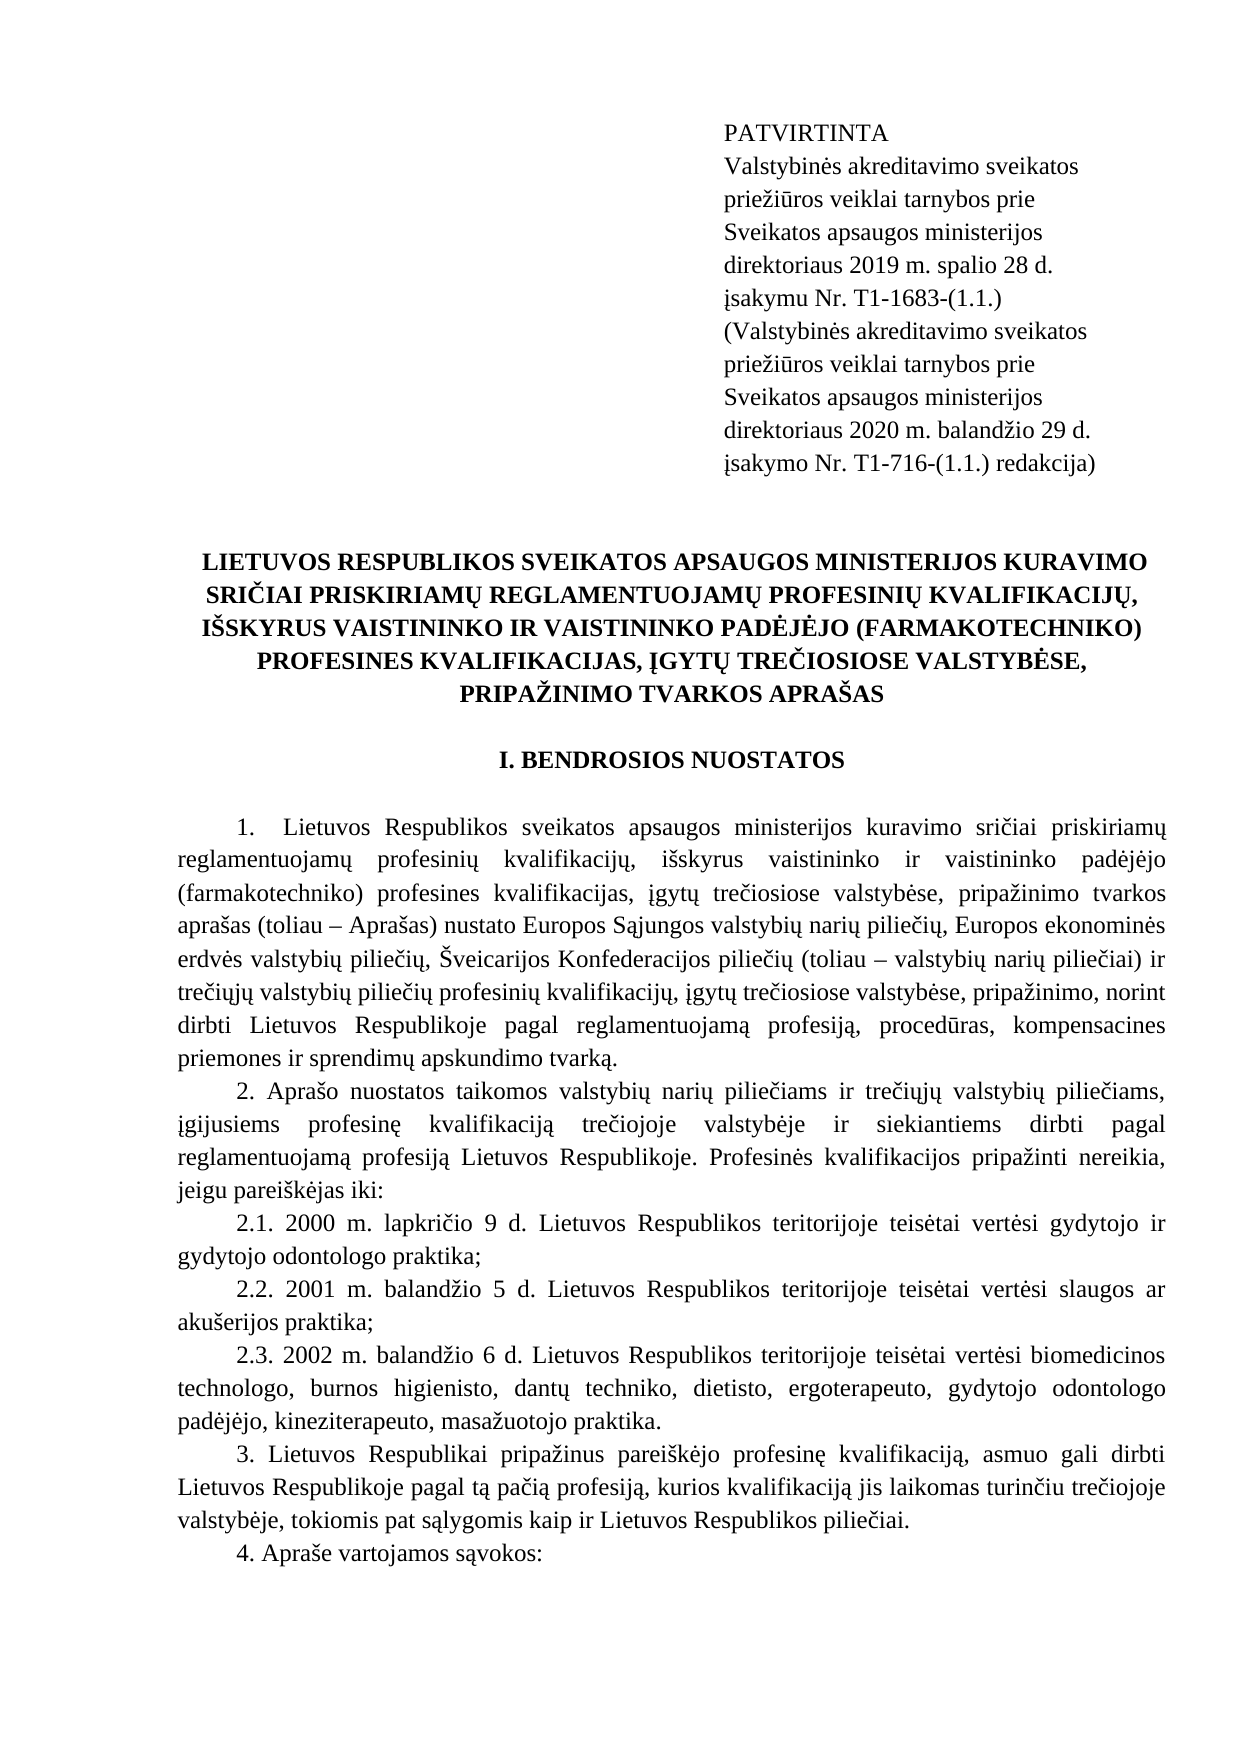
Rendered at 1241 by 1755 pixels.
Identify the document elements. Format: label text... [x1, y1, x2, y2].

text 2.1. 2000 m. lapkričio 9 d. Lietuvos Respublikos teritorijoje teisėtai vertėsi gydytojo ir gydytojo odontologo praktika; [177, 1208, 1167, 1269]
text Valstybinės akreditavimo sveikatos [723, 151, 1167, 180]
text 2.2. 2001 m. balandžio 5 d. Lietuvos Respublikos teritorijoje teisėtai vertėsi slaugos ar akušerijos praktika; [177, 1274, 1167, 1336]
text Sveikatos apsaugos ministerijos [723, 382, 1167, 411]
text direktoriaus 2020 m. balandžio 29 d. [723, 415, 1167, 444]
text (Valstybinės akreditavimo sveikatos [723, 316, 1167, 345]
text direktoriaus 2019 m. spalio 28 d. [723, 250, 1167, 279]
text įsakymo Nr. T1-716-(1.1.) redakcija) [723, 448, 1167, 477]
text I. BENDROSIOS NUOSTATOS [177, 746, 1167, 774]
text 3. Lietuvos Respublikai pripažinus pareiškėjo profesinę kvalifikaciją, asmuo gali dirbti Lietuvos Respublikoje pagal tą pačią profesiją, kurios kvalifikaciją jis laikomas turinčiu trečiojoje valstybėje, tokiomis pat sąlygomis kaip ir Lietuvos Respublikos piliečiai. [177, 1439, 1167, 1534]
text 2.3. 2002 m. balandžio 6 d. Lietuvos Respublikos teritorijoje teisėtai vertėsi biomedicinos technologo, burnos higienisto, dantų techniko, dietisto, ergoterapeuto, gydytojo odontologo padėjėjo, kineziterapeuto, masažuotojo praktika. [177, 1340, 1167, 1435]
text Sveikatos apsaugos ministerijos [723, 217, 1167, 246]
text priežiūros veiklai tarnybos prie [723, 349, 1167, 378]
text 2. Aprašo nuostatos taikomos valstybių narių piliečiams ir trečiųjų valstybių piliečiams, įgijusiems profesinę kvalifikaciją trečiojoje valstybėje ir siekiantiems dirbti pagal reglamentuojamą profesiją Lietuvos Respublikoje. Profesinės kvalifikacijos pripažinti nereikia, jeigu pareiškėjas iki: [177, 1076, 1167, 1203]
text įsakymu Nr. T1-1683-(1.1.) [723, 283, 1167, 312]
text priežiūros veiklai tarnybos prie [723, 184, 1167, 213]
text PATVIRTINTA [723, 118, 1167, 147]
text 4. Apraše vartojamos sąvokos: [177, 1538, 1167, 1567]
text 1. Lietuvos Respublikos sveikatos apsaugos ministerijos kuravimo sričiai priskiriamų reglamentuojamų profesinių kvalifikacijų, išskyrus vaistininko ir vaistininko padėjėjo (farmakotechniko) profesines kvalifikacijas, įgytų trečiosiose valstybėse, pripažinimo tvarkos aprašas (toliau – Aprašas) nustato Europos Sąjungos valstybių narių piliečių, Europos ekonominės erdvės valstybių piliečių, Šveicarijos Konfederacijos piliečių (toliau – valstybių narių piliečiai) ir trečiųjų valstybių piliečių profesinių kvalifikacijų, įgytų trečiosiose valstybėse, pripažinimo, norint dirbti Lietuvos Respublikoje pagal reglamentuojamą profesiją, procedūras, kompensacines priemones ir sprendimų apskundimo tvarką. [177, 812, 1167, 1071]
text LIETUVOS RESPUBLIKOS SVEIKATOS APSAUGOS MINISTERIJOS KURAVIMO SRIČIAI PRISKIRIAMŲ REGLAMENTUOJAMŲ PROFESINIŲ KVALIFIKACIJŲ, IŠSKYRUS VAISTININKO IR VAISTININKO PADĖJĖJO (FARMAKOTECHNIKO) PROFESINES KVALIFIKACIJAS, ĮGYTŲ TREČIOSIOSE VALSTYBĖSE, PRIPAŽINIMO TVARKOS APRAŠAS [177, 547, 1167, 708]
